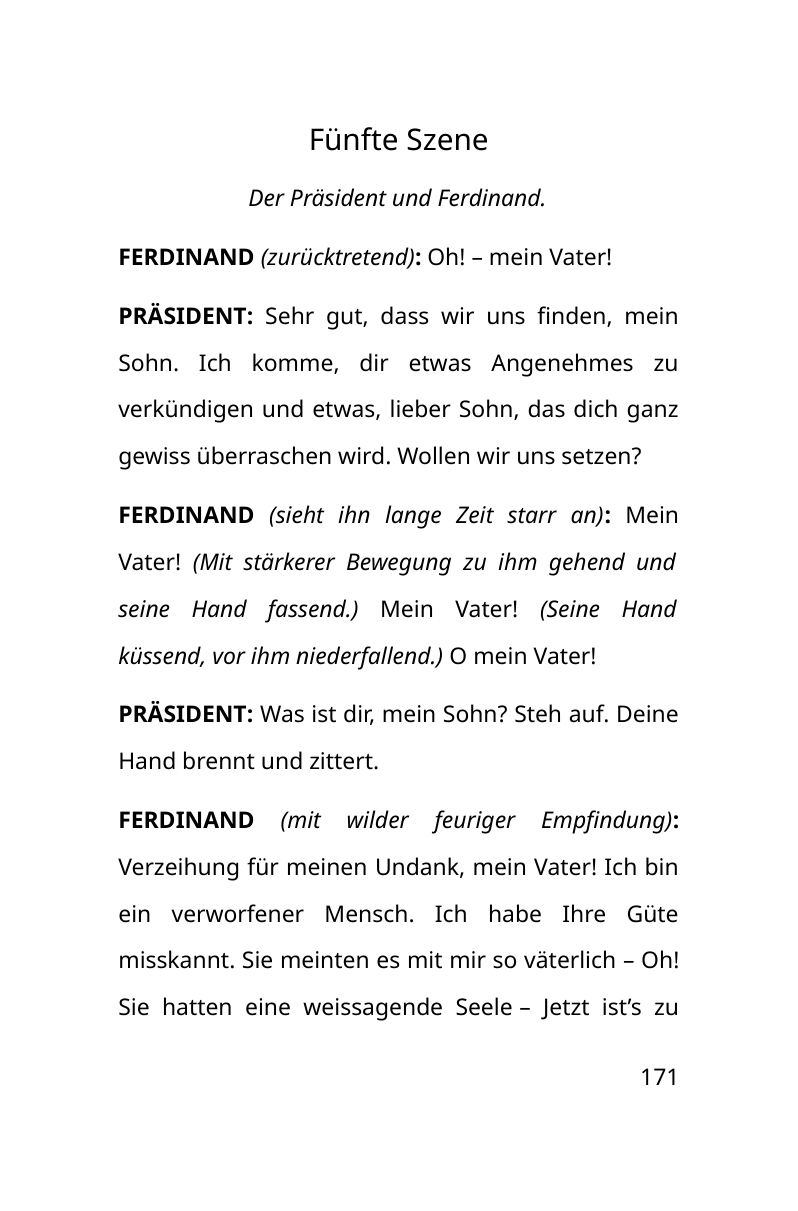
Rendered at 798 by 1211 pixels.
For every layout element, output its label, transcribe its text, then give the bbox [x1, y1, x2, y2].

text FERDINAND (mit wilder feuriger Empfindung): Verzeihung für meinen Undank, mein Vater! Ich bin ein verworfener Mensch. Ich habe Ihre Güte misskannt. Sie meinten es mit mir so väterlich – Oh! Sie hatten eine weissagende Seele – Jetzt ist’s zu [118, 804, 679, 1022]
text PRÄSIDENT: Was ist dir, mein Sohn? Steh auf. Deine Hand brennt und zittert. [118, 698, 679, 776]
text FERDINAND (zurücktretend): Oh! – mein Vater! [118, 241, 679, 272]
subtitle Fünfte Szene [118, 118, 679, 159]
text FERDINAND (sieht ihn lange Zeit starr an): Mein Vater! (Mit stärkerer Bewegung zu ihm gehend und seine Hand fassend.) Mein Vater! (Seine Hand küssend, vor ihm niederfallend.) O mein Vater! [118, 499, 679, 671]
text Der Präsident und Ferdinand. [118, 182, 679, 214]
text PRÄSIDENT: Sehr gut, dass wir uns finden, mein Sohn. Ich komme, dir etwas Angenehmes zu verkündigen und etwas, lieber Sohn, das dich ganz gewiss überraschen wird. Wollen wir uns setzen? [118, 300, 679, 472]
